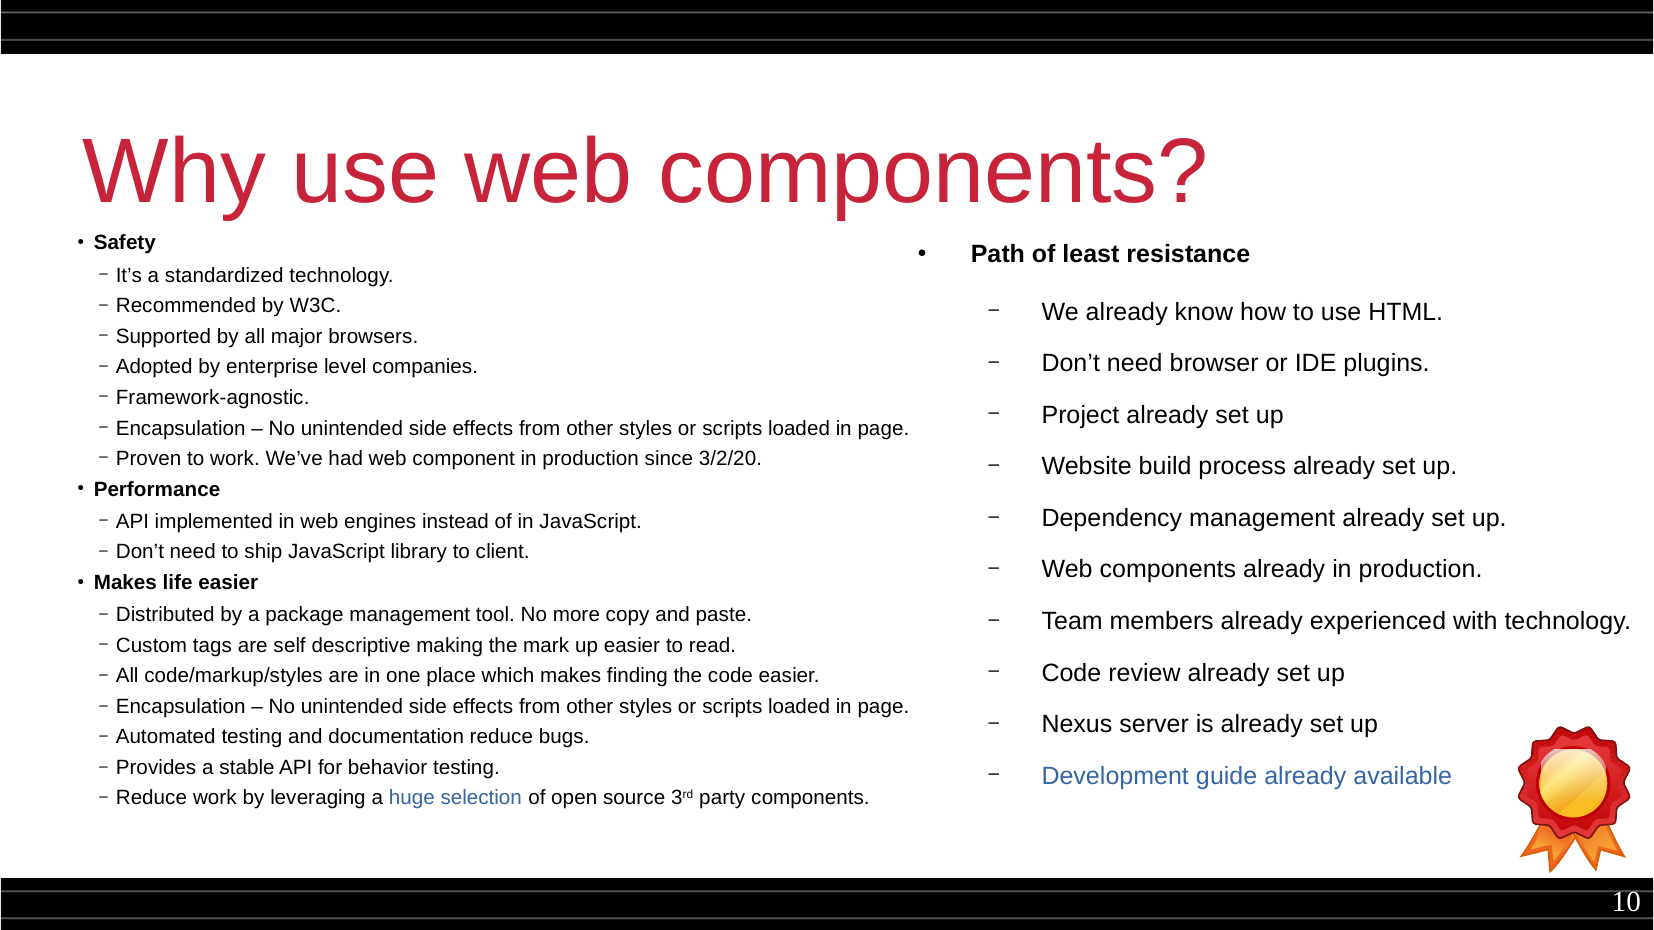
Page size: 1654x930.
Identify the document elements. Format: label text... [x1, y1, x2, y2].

list Safety It’s a standardized technology. Recommended by W3C. Supported by all major browsers. Adopted by enterprise level companies. Framework-agnostic. Encapsulation – No unintended side effects from other styles or scripts loaded in page. Proven to work. We’ve had web component in production since 3/2/20. Performance API implemented in web engines instead of in JavaScript. Don’t need to ship JavaScript library to client. Makes life easier Distributed by a package management tool. No more copy and paste. Custom tags are self descriptive making the mark up easier to read. All code/markup/styles are in one place which makes finding the code easier. Encapsulation – No unintended side effects from other styles or scripts loaded in page. Automated testing and documentation reduce bugs. Provides a stable API for behavior testing. Reduce work by leveraging a huge selection of open source 3rd party components. [71, 231, 916, 810]
picture [0, 720, 1654, 930]
title Why use web components? [82, 92, 1571, 240]
picture [0, 0, 1654, 54]
list Path of least resistance We already know how to use HTML. Don’t need browser or IDE plugins. Project already set up Website build process already set up. Dependency management already set up. Web components already in production. Team members already experienced with technology. Code review already set up Nexus server is already set up Development guide already available [900, 240, 1653, 819]
